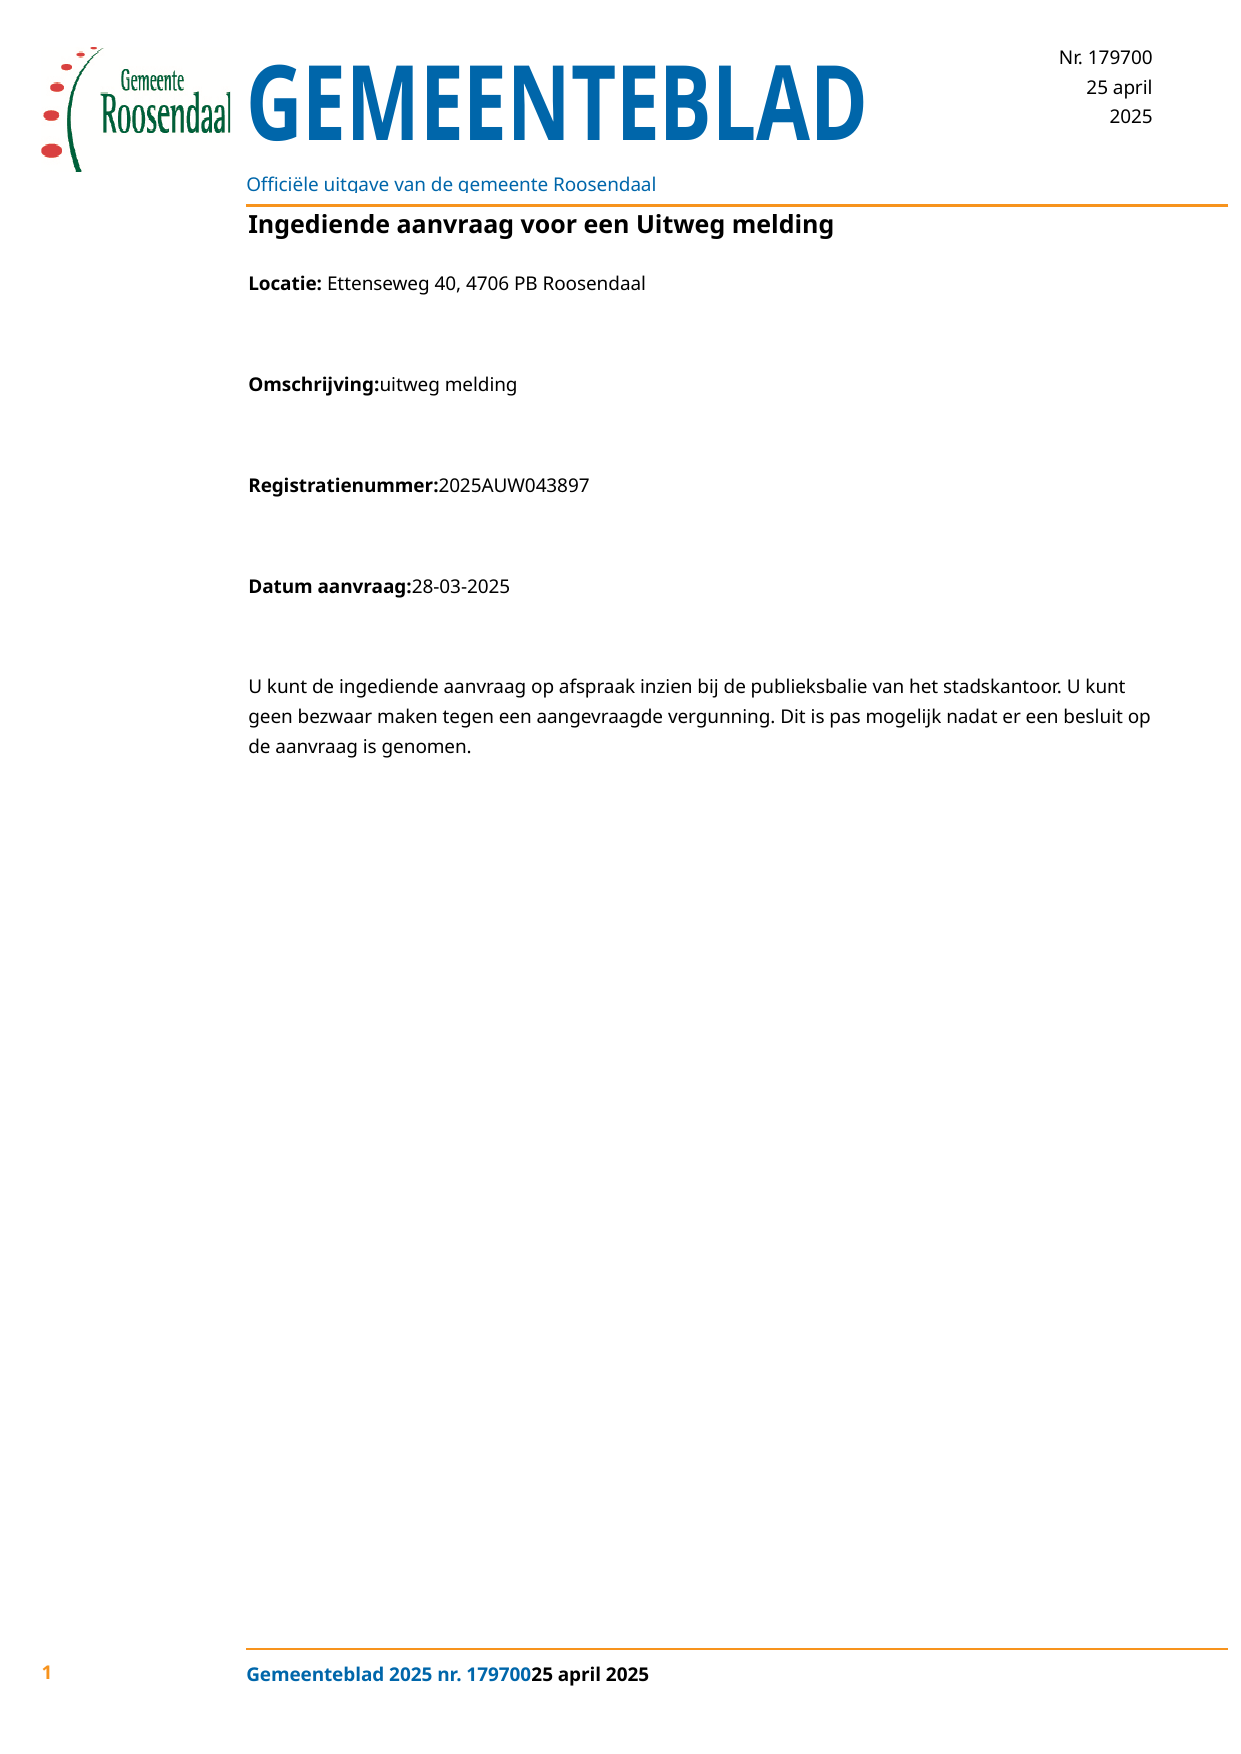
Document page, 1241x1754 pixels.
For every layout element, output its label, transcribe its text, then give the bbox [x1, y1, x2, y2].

text Locatie: Ettenseweg 40, 4706 PB Roosendaal [248, 270, 1152, 296]
text Omschrijving:uitweg melding [248, 371, 1152, 397]
text Registratienummer:2025AUW043897 [248, 472, 1152, 498]
text U kunt de ingediende aanvraag op afspraak inzien bij de publieksbalie van het stadskantoor. U kunt geen bezwaar maken tegen een aangevraagde vergunning. Dit is pas mogelijk nadat er een besluit op de aanvraag is genomen. [248, 674, 1152, 758]
text Datum aanvraag:28-03-2025 [248, 573, 1152, 598]
text Ingediende aanvraag voor een Uitweg melding [248, 207, 1152, 241]
picture [41, 47, 231, 172]
